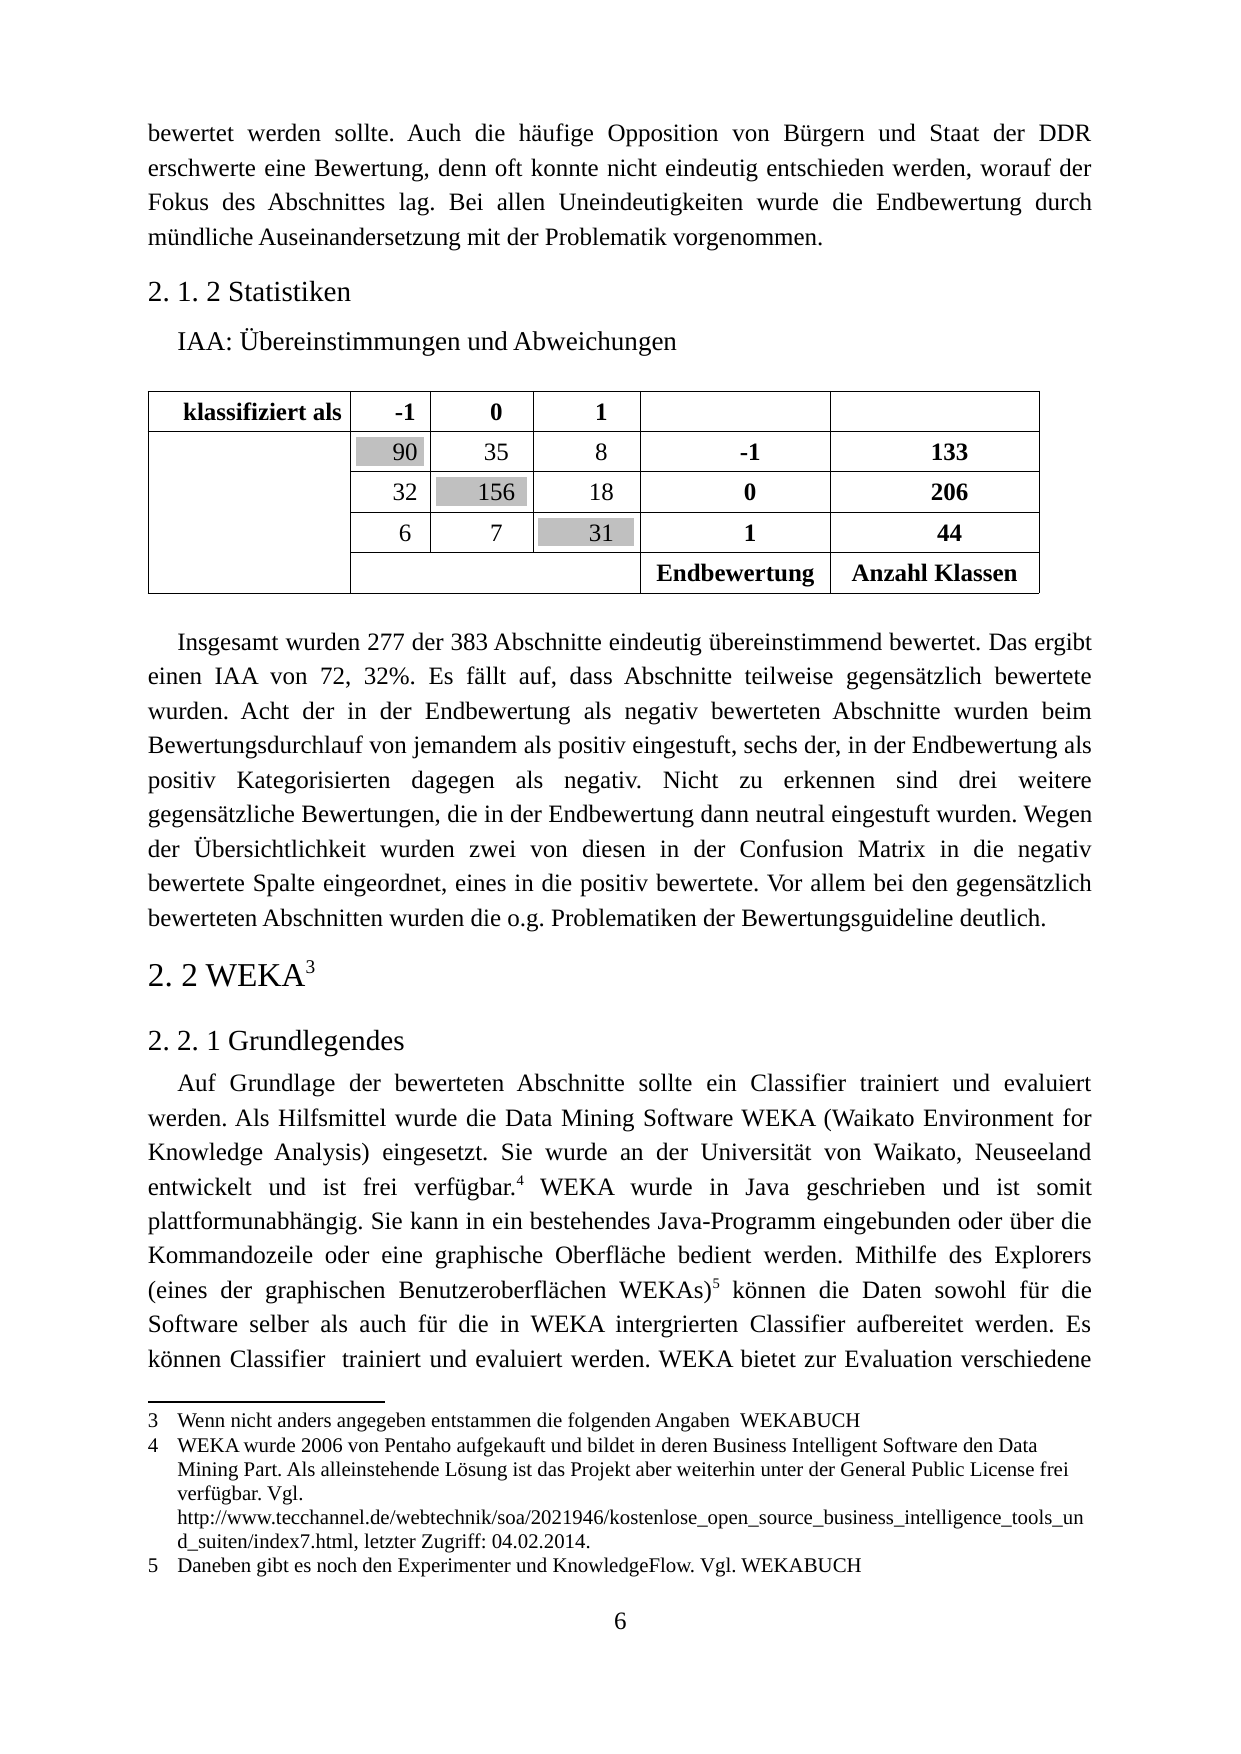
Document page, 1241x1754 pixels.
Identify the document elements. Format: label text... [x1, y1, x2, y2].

text Auf Grundlage der bewerteten Abschnitte sollte ein Classifier trainiert und evaluiert werden. Als Hilfsmittel wurde die Data Mining Software WEKA (Waikato Environment for Knowledge Analysis) eingesetzt. Sie wurde an der Universität von Waikato, Neuseeland entwickelt und ist frei verfügbar. WEKA wurde in Java geschrieben und ist somit plattformunabhängig. Sie kann in ein bestehendes Java-Programm eingebunden oder über die Kommandozeile oder eine graphische Oberfläche bedient werden. Mithilfe des Explorers (eines der graphischen Benutzeroberflächen WEKAs) können die Daten sowohl für die Software selber als auch für die in WEKA intergrierten Classifier aufbereitet werden. Es können Classifier trainiert und evaluiert werden. WEKA bietet zur Evaluation verschiedene [148, 1068, 1093, 1373]
table_cell 90 [351, 432, 430, 471]
table_cell 8 [534, 432, 640, 471]
table_cell 44 [831, 513, 1039, 552]
table_cell 0 [641, 472, 830, 512]
table_cell Anzahl Klassen [831, 553, 1039, 592]
table_cell 32 [351, 472, 430, 512]
table_cell 35 [431, 432, 533, 471]
table_header 0 [431, 392, 533, 431]
text WEKA wurde 2006 von Pentaho aufgekauft und bildet in deren Business Intelligent Software den Data Mining Part. Als alleinstehende Lösung ist das Projekt aber weiterhin unter der General Public License frei verfügbar. Vgl. http://www.tecchannel.de/webtechnik/soa/2021946/kostenlose_open_source_business_intelligence_tools_und_suiten/index7.html, letzter Zugriff: 04.02.2014. [148, 1432, 1093, 1553]
table_cell [149, 432, 350, 592]
table_header [831, 392, 1039, 431]
table_cell 206 [831, 472, 1039, 512]
table_cell 156 [431, 472, 533, 512]
text Wenn nicht anders angegeben entstammen die folgenden Angaben WEKABUCH [148, 1408, 1093, 1432]
table_header -1 [351, 392, 430, 431]
text Daneben gibt es noch den Experimenter und KnowledgeFlow. Vgl. WEKABUCH [148, 1553, 1093, 1577]
text IAA: Übereinstimmungen und Abweichungen [148, 325, 1093, 356]
text 2. 1. 2 Statistiken [148, 274, 1093, 307]
text bewertet werden sollte. Auch die häufige Opposition von Bürgern und Staat der DDR erschwerte eine Bewertung, denn oft konnte nicht eindeutig entschieden werden, worauf der Fokus des Abschnittes lag. Bei allen Uneindeutigkeiten wurde die Endbewertung durch mündliche Auseinandersetzung mit der Problematik vorgenommen. [148, 118, 1093, 250]
text 2. 2. 1 Grundlegendes [148, 1023, 1093, 1056]
table_cell -1 [641, 432, 830, 471]
table_header 1 [534, 392, 640, 431]
table_header [641, 392, 830, 431]
table_header klassifiziert als [149, 392, 350, 431]
table_cell 6 [351, 513, 430, 552]
table_cell 133 [831, 432, 1039, 471]
table_cell 31 [534, 513, 640, 552]
table_cell 7 [431, 513, 533, 552]
table_cell [351, 553, 640, 592]
table_cell Endbewertung [641, 553, 830, 592]
table_cell 18 [534, 472, 640, 512]
text 2. 2 WEKA [148, 955, 1093, 993]
table_cell 1 [641, 513, 830, 552]
text Insgesamt wurden 277 der 383 Abschnitte eindeutig übereinstimmend bewertet. Das ergibt einen IAA von 72, 32%. Es fällt auf, dass Abschnitte teilweise gegensätzlich bewertete wurden. Acht der in der Endbewertung als negativ bewerteten Abschnitte wurden beim Bewertungsdurchlauf von jemandem als positiv eingestuft, sechs der, in der Endbewertung als positiv Kategorisierten dagegen als negativ. Nicht zu erkennen sind drei weitere gegensätzliche Bewertungen, die in der Endbewertung dann neutral eingestuft wurden. Wegen der Übersichtlichkeit wurden zwei von diesen in der Confusion Matrix in die negativ bewertete Spalte eingeordnet, eines in die positiv bewertete. Vor allem bei den gegensätzlich bewerteten Abschnitten wurden die o.g. Problematiken der Bewertungsguideline deutlich. [148, 627, 1093, 932]
